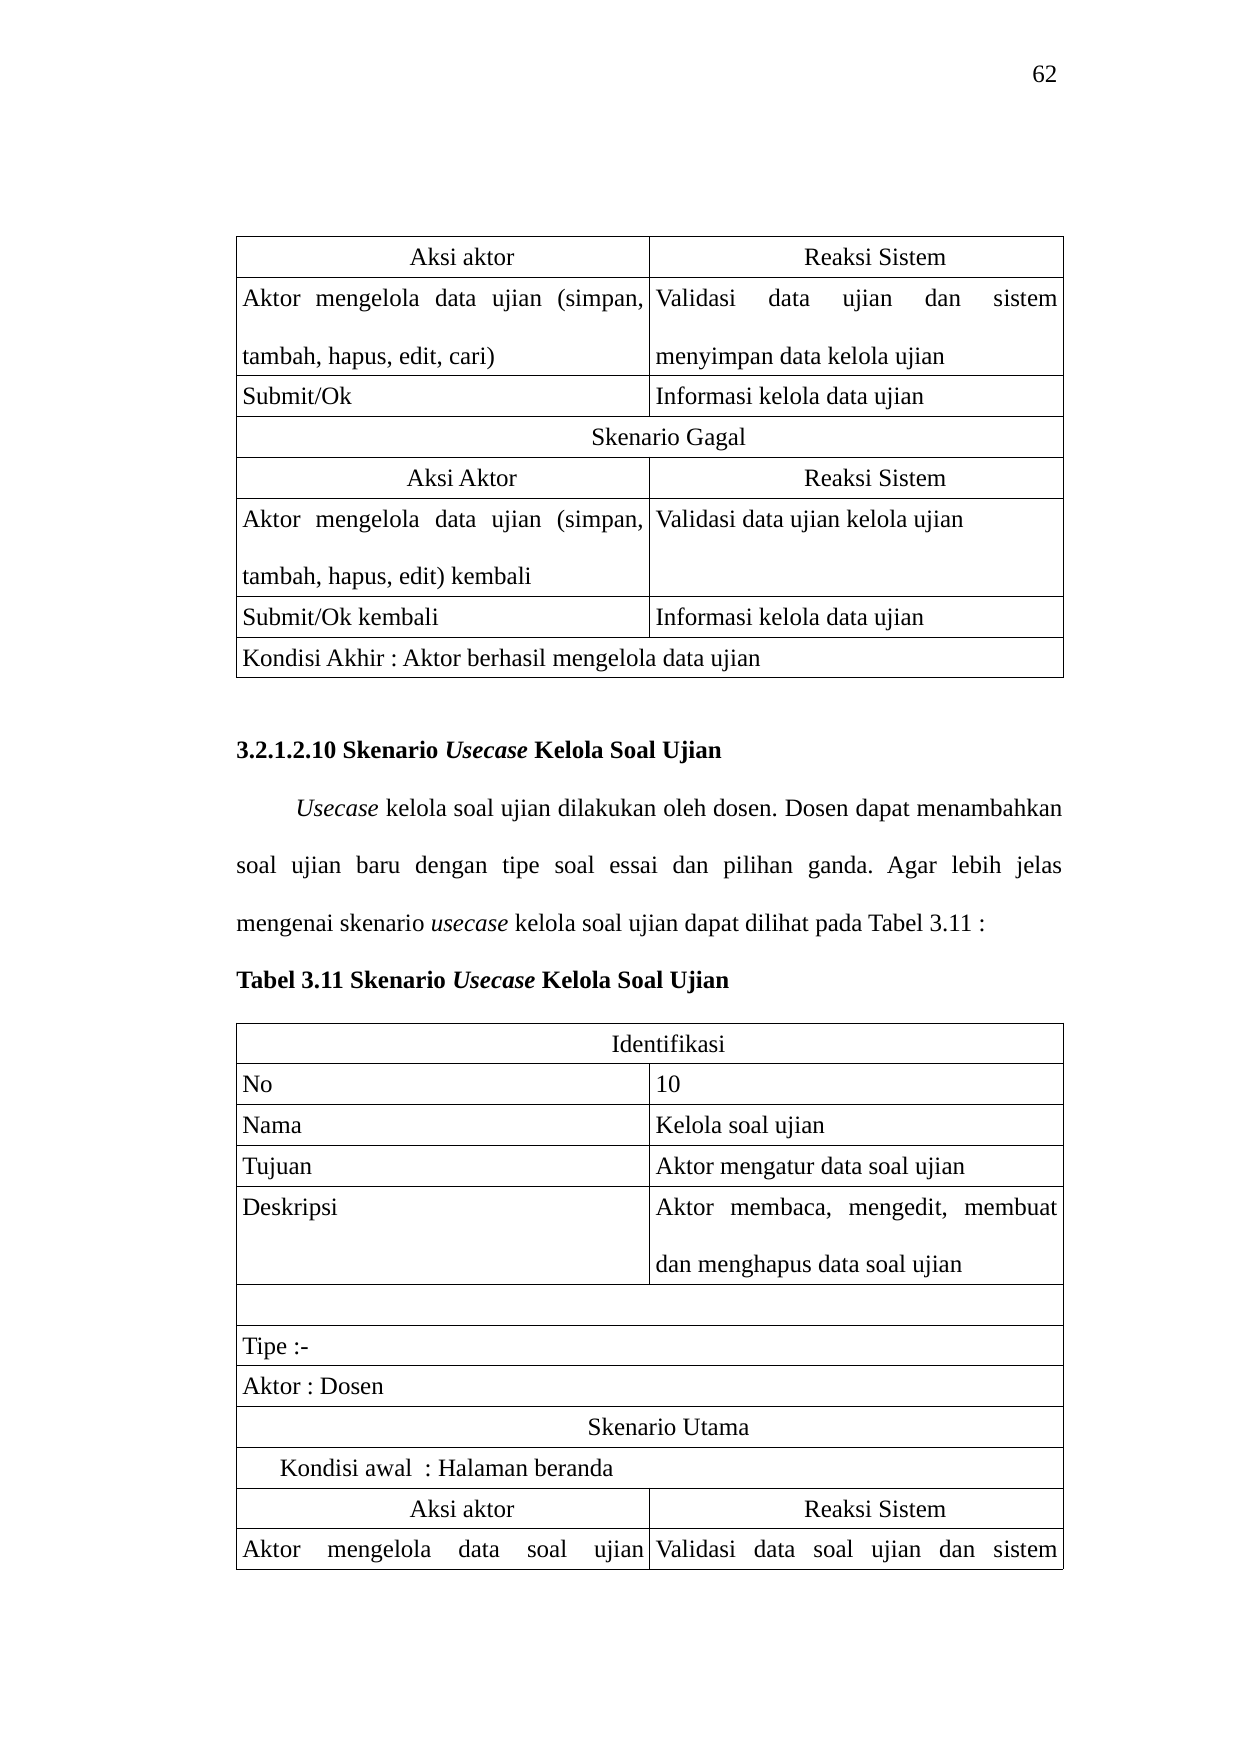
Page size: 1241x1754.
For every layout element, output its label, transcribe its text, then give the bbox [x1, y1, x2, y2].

text Usecase kelola soal ujian dilakukan oleh dosen. Dosen dapat menambahkan soal ujian baru dengan tipe soal essai dan pilihan ganda. Agar lebih jelas mengenai skenario usecase kelola soal ujian dapat dilihat pada Tabel 3.11 : [236, 793, 1063, 936]
table_cell No [237, 1064, 649, 1104]
table_cell Aktor membaca, mengedit, membuat dan menghapus data soal ujian [650, 1187, 1063, 1284]
table_cell Kelola soal ujian [650, 1105, 1063, 1145]
table_cell 10 [650, 1064, 1063, 1104]
table_cell Aktor : Dosen [237, 1366, 1063, 1406]
table_cell Validasi data soal ujian dan sistem [650, 1529, 1063, 1569]
table_cell Aksi Aktor [237, 458, 649, 497]
table_cell Skenario Gagal [237, 417, 1063, 457]
table_cell Reaksi Sistem [650, 237, 1063, 277]
table_cell Aktor mengelola data soal ujian [237, 1529, 649, 1569]
table_cell Reaksi Sistem [650, 1489, 1063, 1528]
table_cell Skenario Utama [237, 1407, 1063, 1447]
table_cell Nama [237, 1105, 649, 1145]
table_cell Aksi aktor [237, 1489, 649, 1528]
table_cell Submit/Ok [237, 376, 649, 416]
table_cell Aksi aktor [237, 237, 649, 277]
table_cell Kondisi Akhir : Aktor berhasil mengelola data ujian [237, 638, 1063, 677]
subtitle 3.2.1.2.10 Skenario Usecase Kelola Soal Ujian [236, 735, 1063, 764]
table_cell Submit/Ok kembali [237, 597, 649, 636]
table_cell Validasi data ujian kelola ujian [650, 499, 1063, 596]
table_cell Aktor mengelola data ujian (simpan, tambah, hapus, edit) kembali [237, 499, 649, 596]
table_cell Kondisi awal : Halaman beranda [237, 1448, 1063, 1487]
table_cell Deskripsi [237, 1187, 649, 1284]
table_cell [237, 1285, 1063, 1324]
table_header Identifikasi [237, 1024, 1063, 1063]
table_cell Reaksi Sistem [650, 458, 1063, 497]
table_cell Validasi data ujian dan sistem menyimpan data kelola ujian [650, 278, 1063, 375]
table_cell Informasi kelola data ujian [650, 376, 1063, 416]
table_cell Aktor mengelola data ujian (simpan, tambah, hapus, edit, cari) [237, 278, 649, 375]
table_cell Tujuan [237, 1146, 649, 1186]
table_cell Tipe :- [237, 1326, 1063, 1365]
table_cell Informasi kelola data ujian [650, 597, 1063, 636]
table_cell Aktor mengatur data soal ujian [650, 1146, 1063, 1186]
subtitle Tabel 3.11 Skenario Usecase Kelola Soal Ujian [236, 965, 1063, 994]
